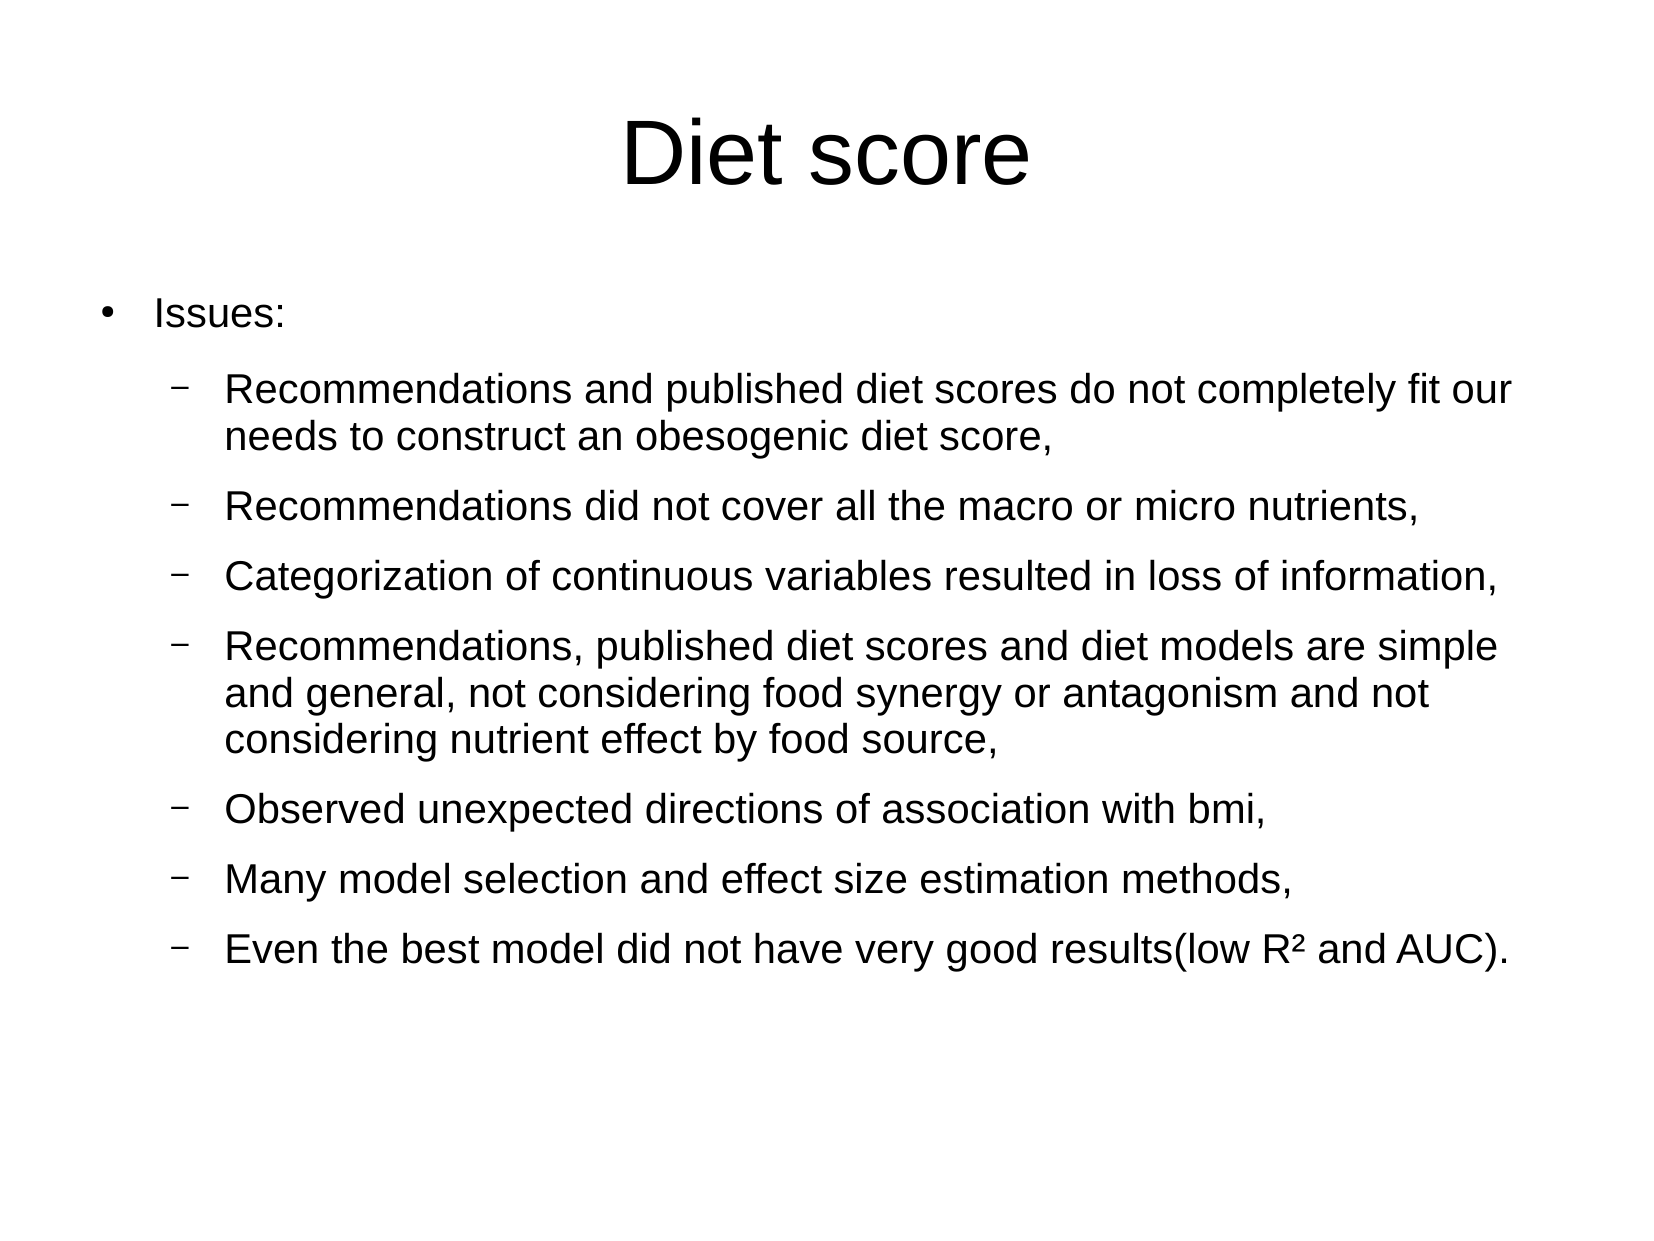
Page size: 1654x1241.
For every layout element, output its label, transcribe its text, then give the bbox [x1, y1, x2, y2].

title Diet score [82, 49, 1571, 257]
list Issues: Recommendations and published diet scores do not completely fit our needs to construct an obesogenic diet score, Recommendations did not cover all the macro or micro nutrients, Categorization of continuous variables resulted in loss of information, Recommendations, published diet scores and diet models are simple and general, not considering food synergy or antagonism and not considering nutrient effect by food source, Observed unexpected directions of association with bmi, Many model selection and effect size estimation methods, Even the best model did not have very good results(low R² and AUC). [82, 290, 1571, 1010]
